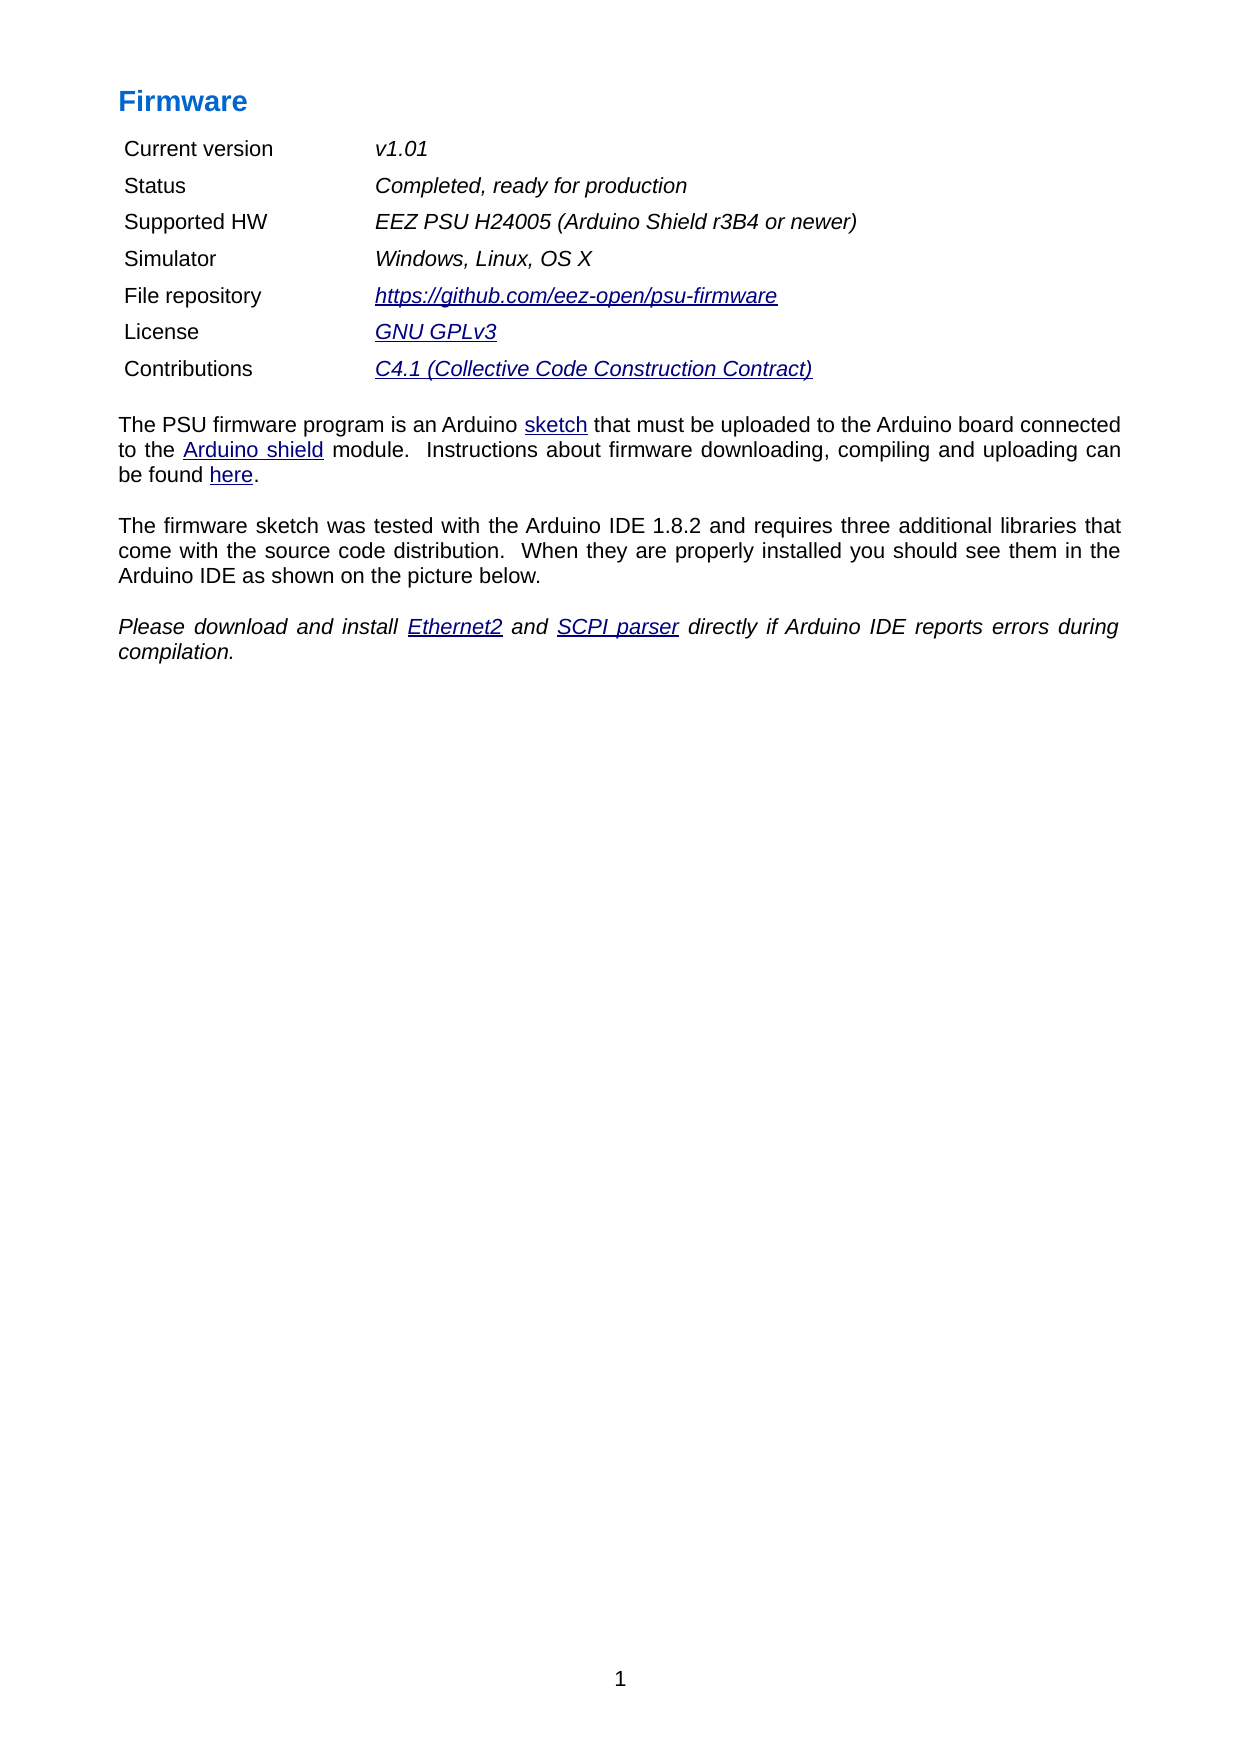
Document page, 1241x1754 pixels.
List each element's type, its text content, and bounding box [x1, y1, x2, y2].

table_cell License [118, 314, 369, 350]
table_cell GNU GPLv3 [369, 314, 1122, 350]
table_cell Contributions [118, 350, 369, 387]
text The PSU firmware program is an Arduino sketch that must be uploaded to the Arduino board connected to the Arduino shield module. Instructions about firmware downloading, compiling and uploading can be found here. [118, 412, 1122, 488]
text The firmware sketch was tested with the Arduino IDE 1.8.2 and requires three additional libraries that come with the source code distribution. When they are properly installed you should see them in the Arduino IDE as shown on the picture below. [118, 513, 1122, 588]
table_cell Status [118, 167, 369, 203]
table_cell Simulator [118, 240, 369, 277]
subtitle Firmware [118, 84, 1122, 118]
table_cell Windows, Linux, OS X [369, 240, 1122, 277]
table_cell File repository [118, 277, 369, 313]
table_cell C4.1 (Collective Code Construction Contract) [369, 350, 1122, 387]
table_cell Completed, ready for production [369, 167, 1122, 203]
text Please download and install Ethernet2 and SCPI parser directly if Arduino IDE reports errors during compilation. [118, 614, 1122, 664]
table_header Current version [118, 130, 369, 167]
table_cell EEZ PSU H24005 (Arduino Shield r3B4 or newer) [369, 204, 1122, 240]
table_cell Supported HW [118, 204, 369, 240]
table_header v1.01 [369, 130, 1122, 167]
table_cell https://github.com/eez-open/psu-firmware [369, 277, 1122, 313]
